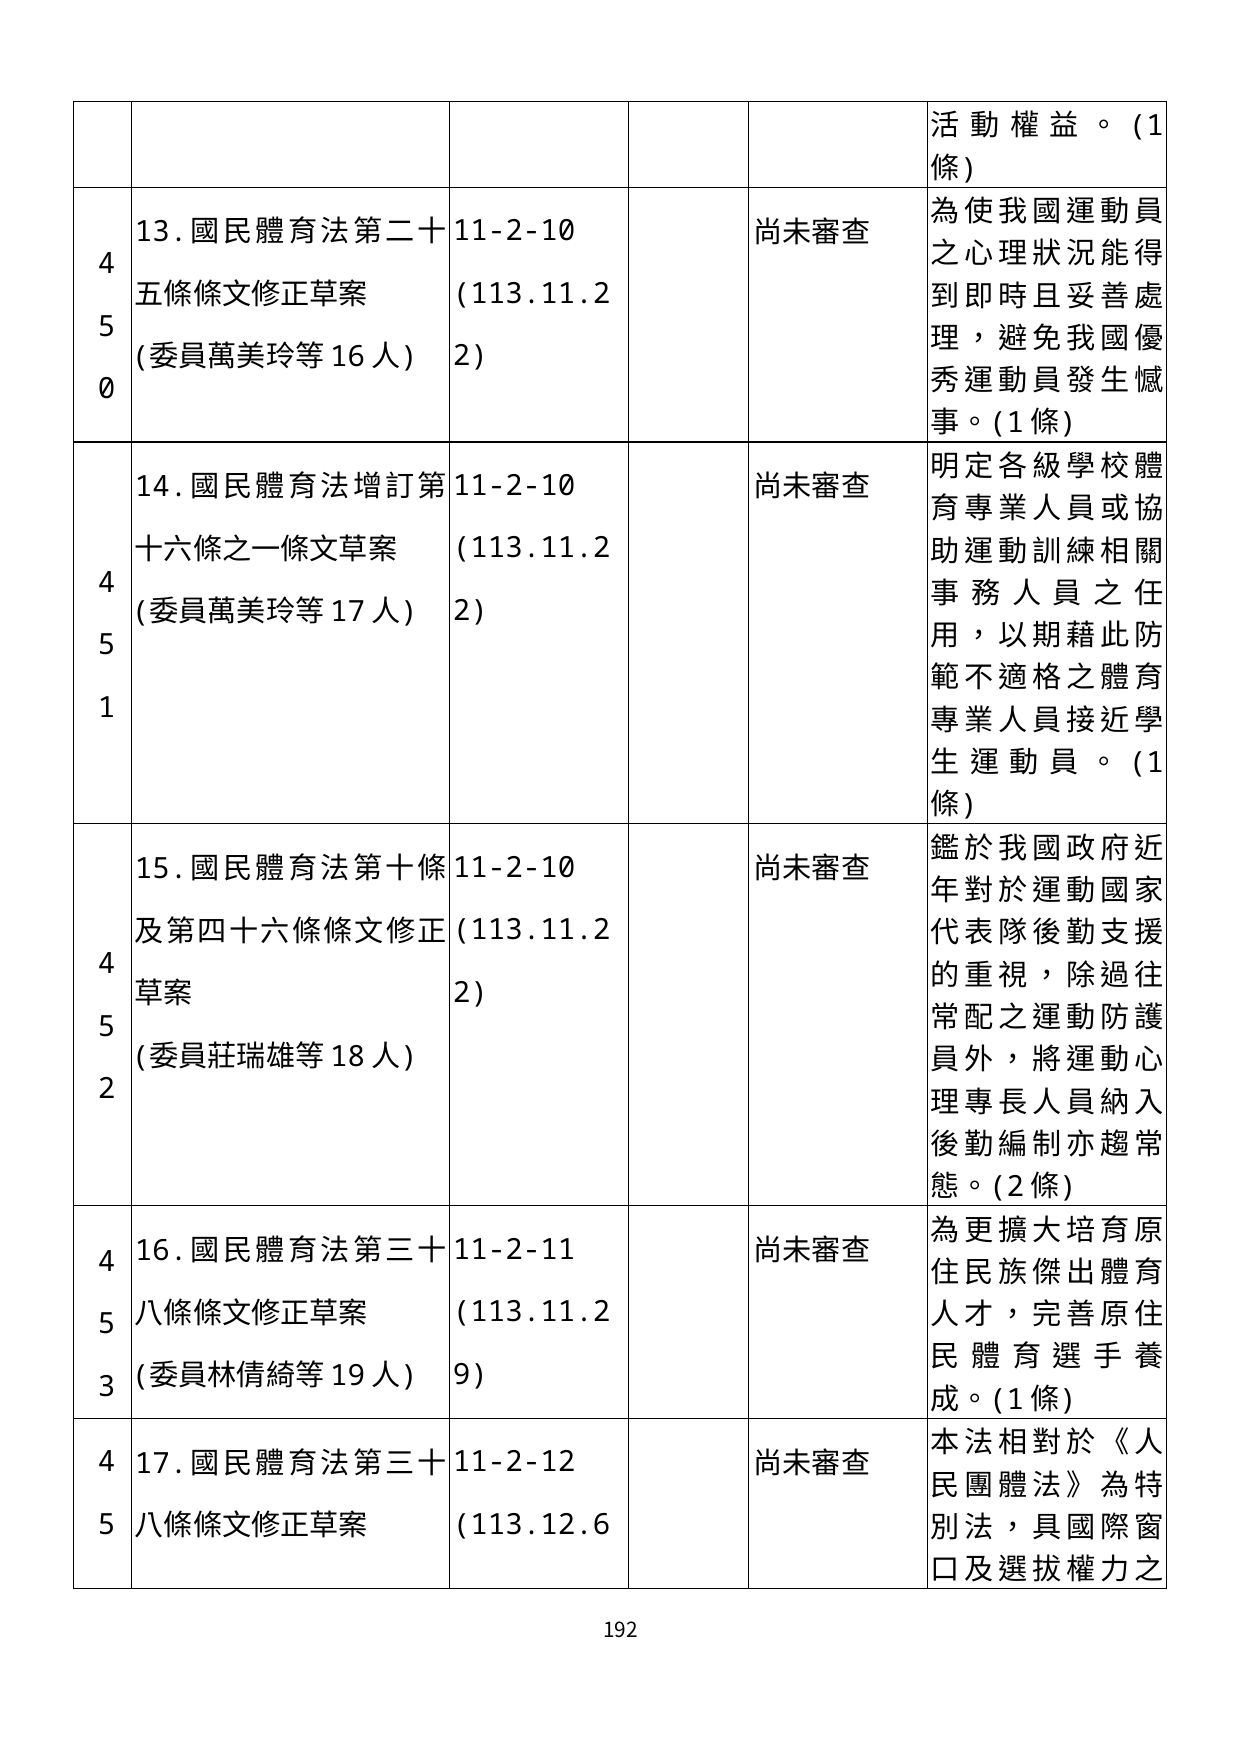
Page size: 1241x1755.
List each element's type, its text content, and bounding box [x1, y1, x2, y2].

table_cell 本法相對於《人民團體法》為特別法，具國際窗口及選拔權力之 [928, 1419, 1166, 1588]
table_cell 鑑於我國政府近年對於運動國家代表隊後勤支援的重視，除過往常配之運動防護員外，將運動心理專長人員納入後勤編制亦趨常態。(2條) [928, 824, 1166, 1205]
table_cell 為更擴大培育原住民族傑出體育人才，完善原住民體育選手養成。(1條) [928, 1206, 1166, 1418]
table_cell 尚未審查 [749, 1206, 927, 1418]
table_cell [749, 102, 927, 187]
table_cell [629, 443, 748, 823]
table_cell 16.國民體育法第三十八條條文修正草案 (委員林倩綺等19人) [132, 1206, 449, 1418]
table_cell 11-2-11 (113.11.29) [450, 1206, 628, 1418]
table_cell 11-2-10 (113.11.22) [450, 824, 628, 1205]
table_cell [74, 1419, 131, 1588]
table_cell [74, 824, 131, 1205]
table_cell 明定各級學校體育專業人員或協助運動訓練相關事務人員之任用，以期藉此防範不適格之體育專業人員接近學生運動員。(1條) [928, 443, 1166, 823]
table_cell 17.國民體育法第三十八條條文修正草案 [132, 1419, 449, 1588]
table_cell [629, 102, 748, 187]
table_cell 活動權益。(1條) [928, 102, 1166, 187]
table_cell 11-2-10 (113.11.22) [450, 188, 628, 441]
table_cell 尚未審查 [749, 188, 927, 441]
table_cell 為使我國運動員之心理狀況能得到即時且妥善處理，避免我國優秀運動員發生憾事。(1條) [928, 188, 1166, 441]
table_cell 13.國民體育法第二十五條條文修正草案 (委員萬美玲等16人) [132, 188, 449, 441]
table_cell 尚未審查 [749, 1419, 927, 1588]
table_cell [132, 102, 449, 187]
table_cell [450, 102, 628, 187]
table_cell [74, 188, 131, 441]
table_cell 尚未審查 [749, 824, 927, 1205]
table_cell 15.國民體育法第十條及第四十六條條文修正草案 (委員莊瑞雄等18人) [132, 824, 449, 1205]
table_cell [74, 443, 131, 823]
table_cell 11-2-12 (113.12.6 [450, 1419, 628, 1588]
table_cell 11-2-10 (113.11.22) [450, 443, 628, 823]
table_cell [74, 1206, 131, 1418]
table_cell [629, 188, 748, 441]
table_cell [629, 1419, 748, 1588]
table_cell 14.國民體育法增訂第十六條之一條文草案 (委員萬美玲等17人) [132, 443, 449, 823]
table_cell [629, 1206, 748, 1418]
table_cell 尚未審查 [749, 443, 927, 823]
table_cell [74, 102, 131, 187]
table_cell [629, 824, 748, 1205]
